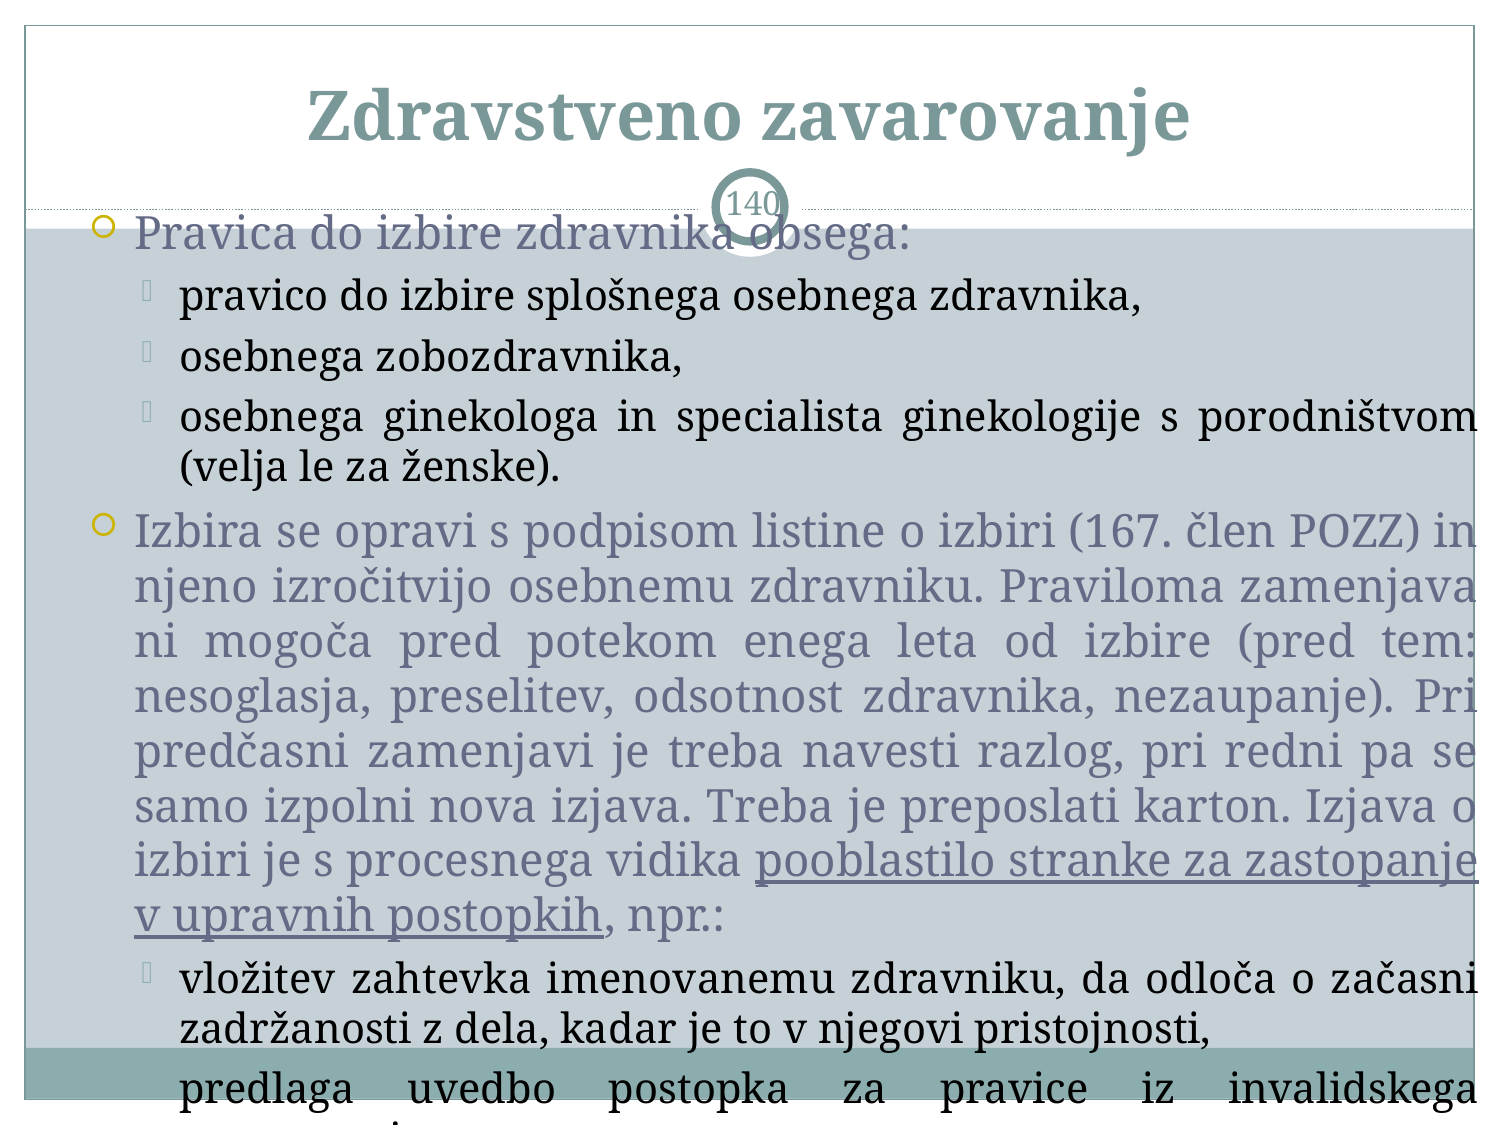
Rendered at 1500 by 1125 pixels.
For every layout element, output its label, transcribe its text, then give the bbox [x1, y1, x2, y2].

list Pravica do izbire zdravnika obsega: pravico do izbire splošnega osebnega zdravnika, osebnega zobozdravnika, osebnega ginekologa in specialista ginekologije s porodništvom (velja le za ženske). Izbira se opravi s podpisom listine o izbiri (167. člen POZZ) in njeno izročitvijo osebnemu zdravniku. Praviloma zamenjava ni mogoča pred potekom enega leta od izbire (pred tem: nesoglasja, preselitev, odsotnost zdravnika, nezaupanje). Pri predčasni zamenjavi je treba navesti razlog, pri redni pa se samo izpolni nova izjava. Treba je preposlati karton. Izjava o izbiri je s procesnega vidika pooblastilo stranke za zastopanje v upravnih postopkih, npr.: vložitev zahtevka imenovanemu zdravniku, da odloča o začasni zadržanosti z dela, kadar je to v njegovi pristojnosti, predlaga uvedbo postopka za pravice iz invalidskega zavarovanja. [29, 196, 1495, 1065]
title Zdravstveno zavarovanje [49, 37, 1450, 162]
text_box [715, 168, 791, 241]
